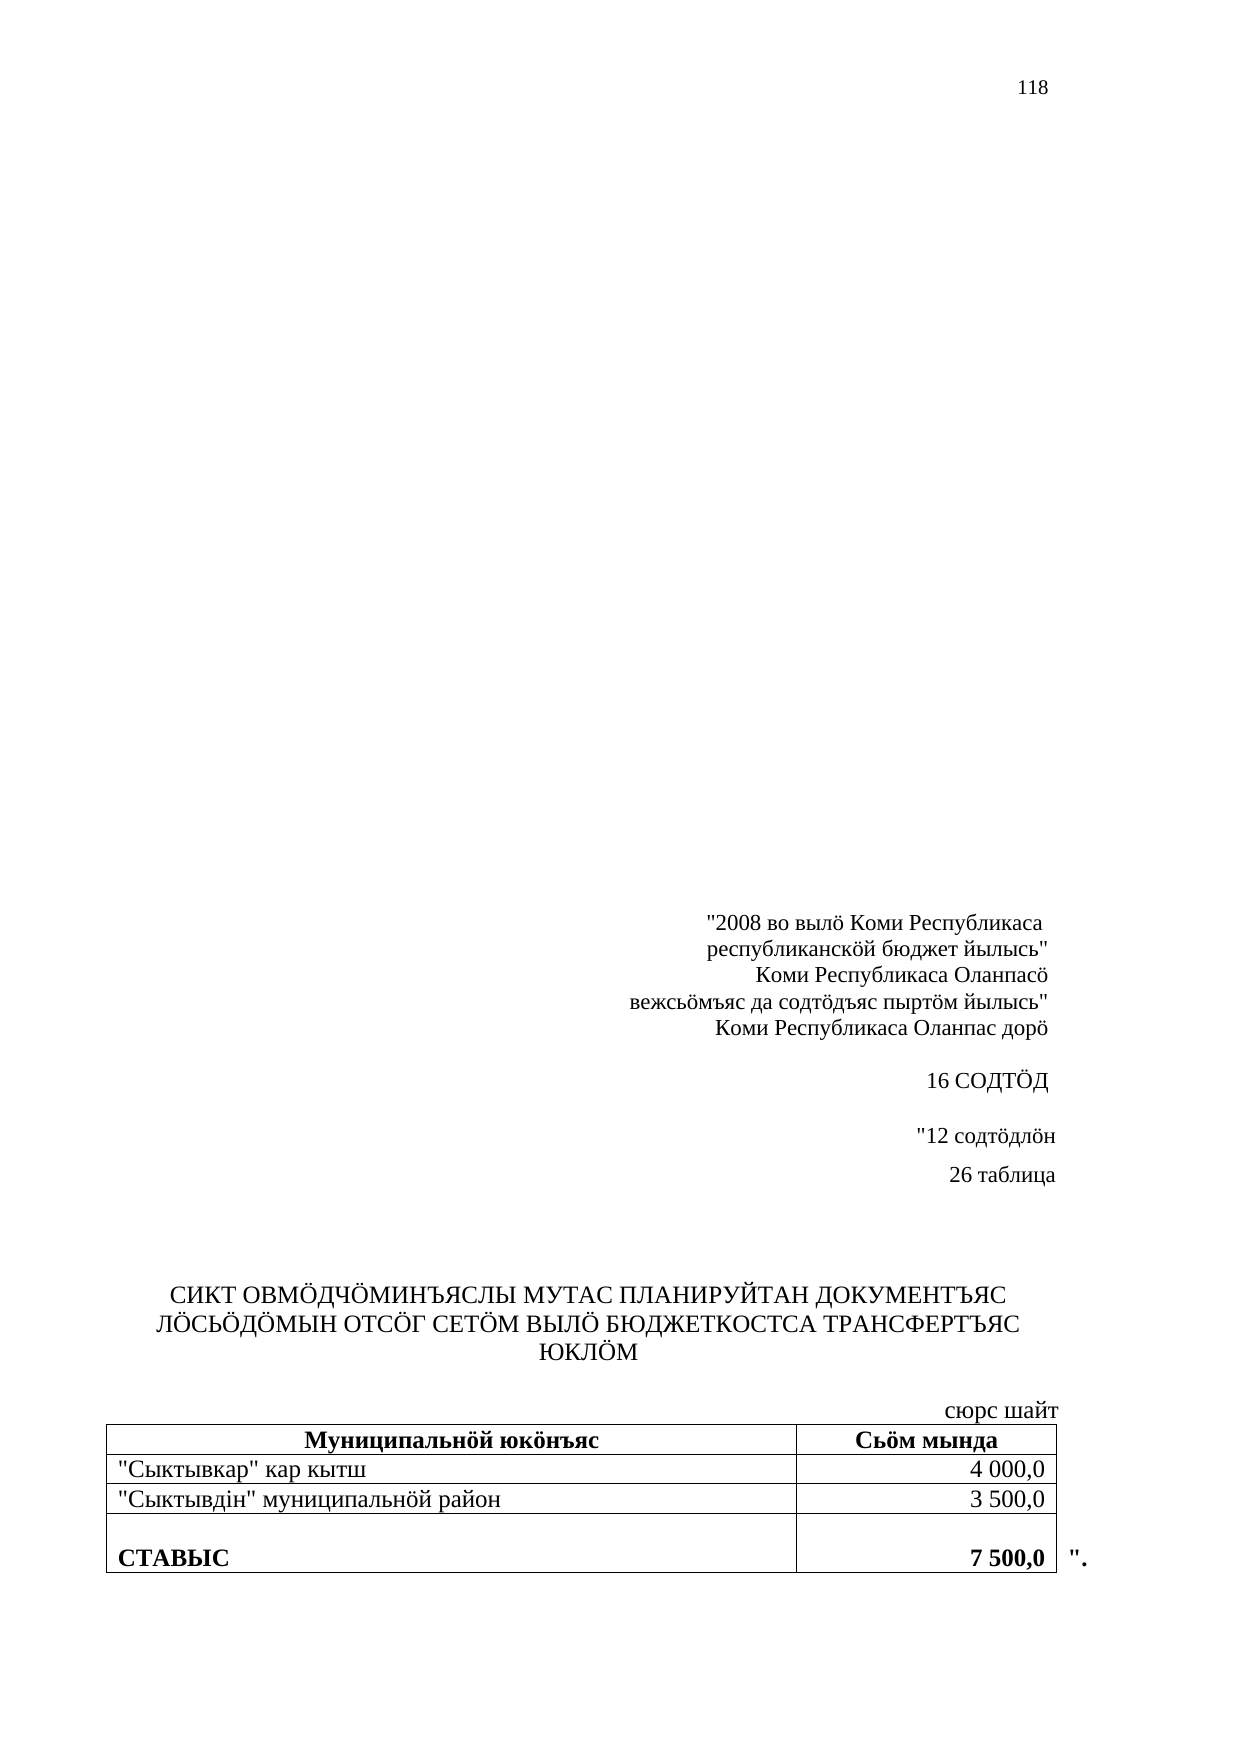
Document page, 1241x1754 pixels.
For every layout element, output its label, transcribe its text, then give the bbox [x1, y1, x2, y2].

table_cell "Сыктывдін" муниципальнöй район [107, 1484, 796, 1513]
text Коми Республикаса Оланпасö [118, 961, 1048, 988]
text Коми Республикаса Оланпас дорö [118, 1014, 1048, 1041]
text республиканскöй бюджет йылысь" [118, 935, 1048, 961]
table_header [1057, 1424, 1109, 1453]
table_cell [1057, 1454, 1109, 1483]
table_cell [1057, 1483, 1109, 1513]
table_cell "Сыктывкар" кар кытш [107, 1455, 796, 1483]
table_header Муниципальнöй юкöнъяс [107, 1425, 796, 1453]
text сюрс шайт [118, 1395, 1058, 1424]
text "2008 во вылö Коми Республикаса [118, 909, 1048, 935]
table_cell 3 500,0 [797, 1484, 1056, 1513]
table_cell 7 500,0 [797, 1514, 1056, 1572]
table_cell ". [1057, 1513, 1109, 1572]
text СИКТ ОВМÖДЧÖМИНЪЯСЛЫ МУТАС ПЛАНИРУЙТАН ДОКУМЕНТЪЯС ЛÖСЬÖДÖМЫН ОТСÖГ СЕТÖМ ВЫЛÖ БЮДЖЕТКОСТСА ТРАНСФЕРТЪЯС ЮКЛÖМ [118, 1280, 1058, 1366]
table_header Сьöм мында [797, 1425, 1056, 1453]
table_cell СТАВЫС [107, 1514, 796, 1572]
text вежсьöмъяс да содтöдъяс пыртöм йылысь" [118, 988, 1048, 1014]
text "12 содтöдлöн [118, 1122, 1056, 1148]
table_cell 4 000,0 [797, 1455, 1056, 1483]
text 16 СОДТÖД [118, 1067, 1048, 1093]
text 26 таблица [118, 1161, 1056, 1188]
